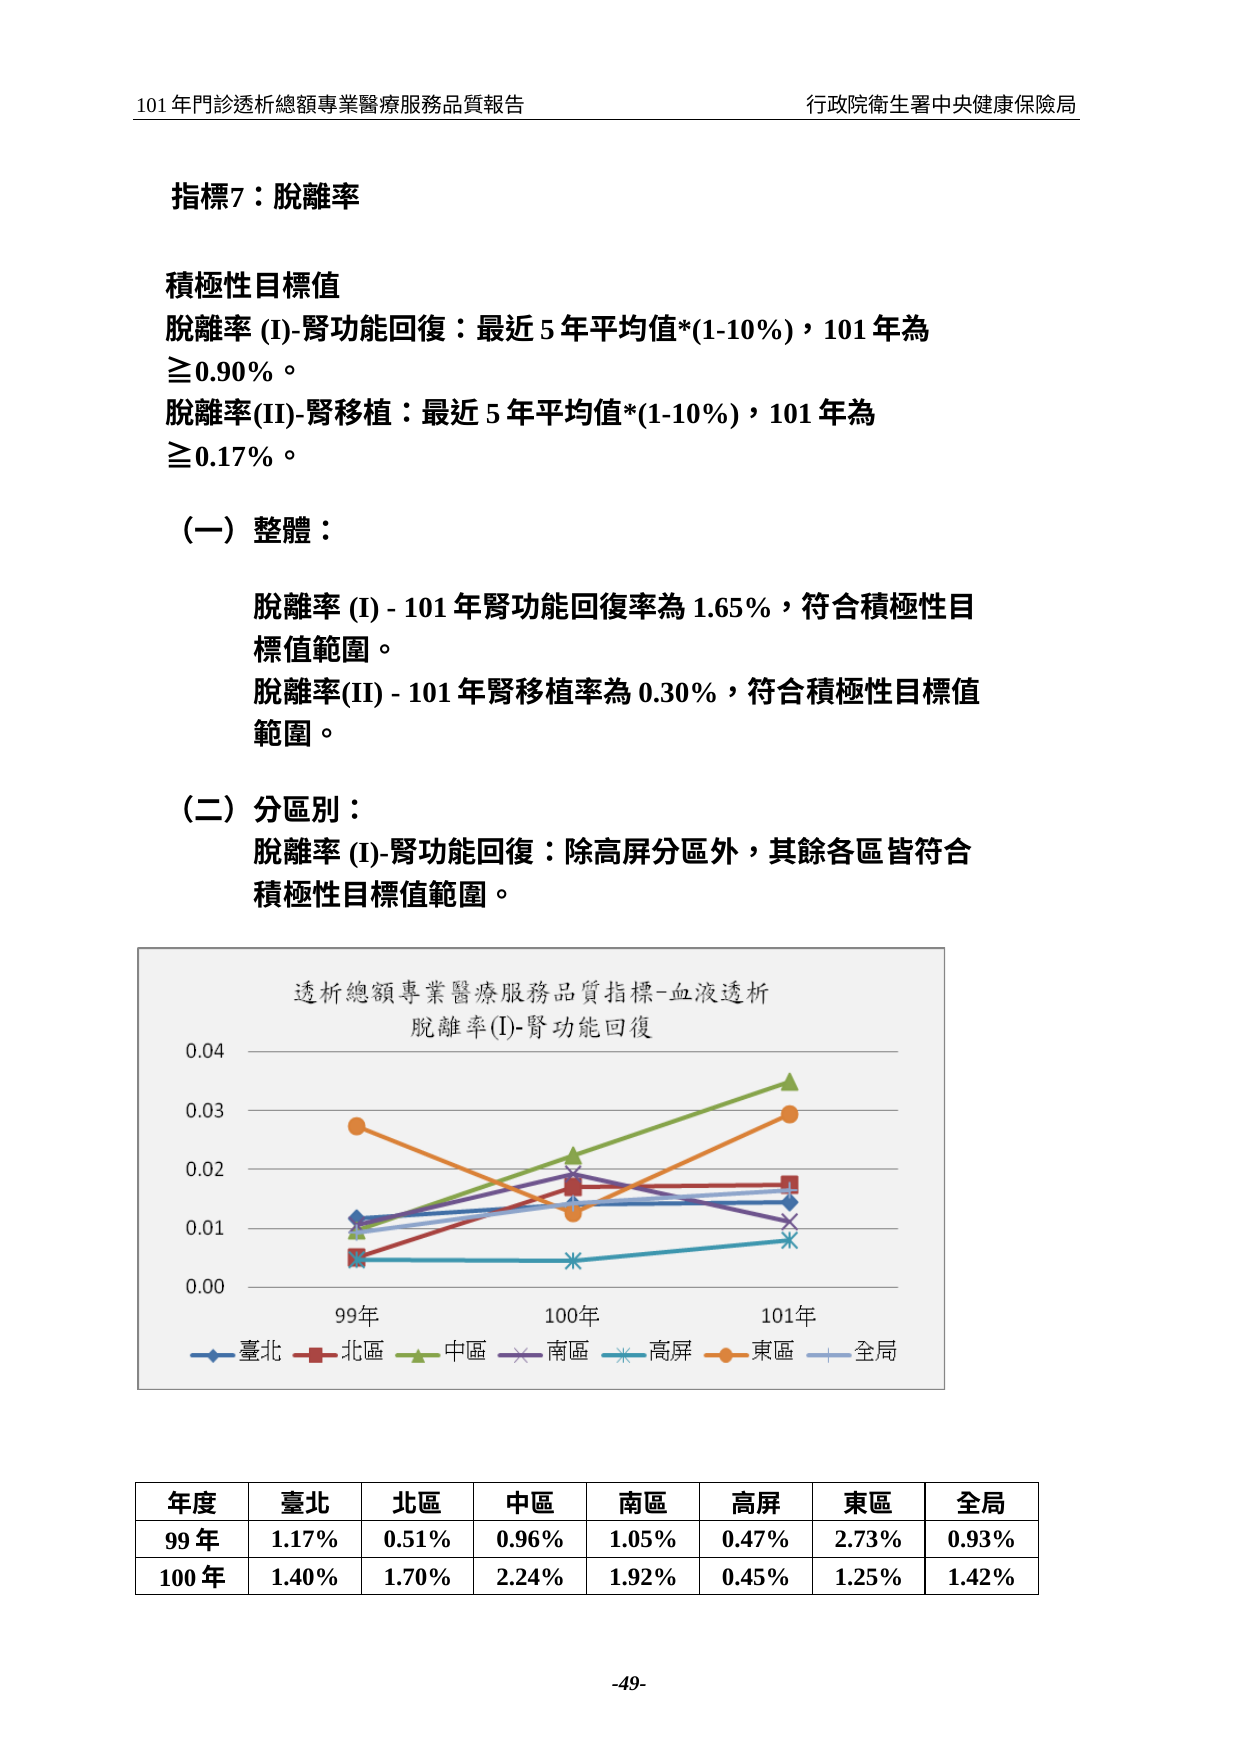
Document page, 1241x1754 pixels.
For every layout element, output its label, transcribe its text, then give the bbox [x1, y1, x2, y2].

table_cell [488, 913, 629, 947]
table_cell [136, 390, 165, 474]
table_header 積極性目標值 [165, 263, 985, 305]
table_cell 脫離率 (I)-腎功能回復：最近5年平均值*(1-10%)，101年為≧0.90%。 [165, 305, 985, 390]
table_cell [136, 474, 165, 550]
table_cell 全局 [926, 1483, 1038, 1519]
table_header [136, 263, 165, 305]
table_cell 脫離率(II) - 101年腎移植率為0.30%，符合積極性目標值範圍。 [165, 668, 985, 753]
table_cell [136, 913, 280, 947]
table_cell [422, 913, 488, 947]
picture [136, 947, 946, 1390]
table_cell 1.17% [249, 1521, 361, 1557]
table_cell [949, 913, 1038, 948]
table_cell 99年 [136, 1521, 248, 1557]
table_cell 1.40% [249, 1558, 361, 1594]
table_cell [280, 913, 422, 947]
table_cell 高屏 [700, 1483, 812, 1519]
table_cell 東區 [813, 1483, 924, 1519]
table_cell [985, 305, 1043, 390]
table_cell [771, 913, 860, 947]
table_cell 脫離率 (I) - 101年腎功能回復率為1.65%，符合積極性目標值範圍。 [165, 550, 985, 668]
table_cell 1.25% [813, 1558, 924, 1594]
table_cell 1.05% [587, 1521, 699, 1557]
table_cell [985, 390, 1043, 474]
table_cell 1.42% [926, 1558, 1038, 1594]
table_cell [985, 753, 1043, 829]
table_cell 0.51% [362, 1521, 473, 1557]
table_cell 1.70% [362, 1558, 473, 1594]
table_cell [771, 1448, 860, 1482]
table_header [985, 263, 1043, 305]
table_cell 脫離率 (I)-腎功能回復：除高屏分區外，其餘各區皆符合積極性目標值範圍。 [165, 829, 985, 913]
table_cell [630, 913, 771, 947]
table_cell [949, 1448, 1038, 1482]
table_cell 0.96% [474, 1521, 586, 1557]
table_cell [985, 550, 1043, 668]
table_cell [860, 913, 949, 948]
table_cell 脫離率(II)-腎移植：最近5年平均值*(1-10%)，101年為≧0.17%。 [165, 390, 985, 474]
table_cell [136, 305, 165, 390]
table_cell 1.92% [587, 1558, 699, 1594]
table_cell 0.47% [700, 1521, 812, 1557]
table_cell 100年 [136, 1558, 248, 1594]
table_header [136, 1413, 240, 1448]
table_cell [280, 1448, 422, 1482]
table_cell [860, 1448, 949, 1482]
table_cell [136, 753, 165, 829]
table_cell 北區 [362, 1483, 473, 1519]
table_cell [136, 550, 165, 668]
table_cell [985, 829, 1043, 913]
table_cell [630, 1448, 771, 1482]
table_cell [136, 668, 165, 753]
table_cell （二）分區別： [165, 753, 985, 829]
table_cell [488, 1448, 629, 1482]
table_cell 中區 [474, 1483, 586, 1519]
subtitle 指標7：脫離率 [171, 169, 1122, 217]
table_cell （一）整體： [165, 474, 985, 550]
table_cell 0.45% [700, 1558, 812, 1594]
table_cell [985, 474, 1043, 550]
table_cell 2.24% [474, 1558, 586, 1594]
table_cell 年度 [136, 1483, 248, 1519]
table_cell [136, 948, 1043, 1448]
table_cell [136, 1448, 280, 1482]
table_cell 2.73% [813, 1521, 924, 1557]
table_cell 臺北 [249, 1483, 361, 1519]
table_cell [422, 1448, 488, 1482]
table_cell [136, 829, 165, 913]
table_cell 0.93% [926, 1521, 1038, 1557]
table_cell 南區 [587, 1483, 699, 1519]
table_cell [985, 668, 1043, 753]
